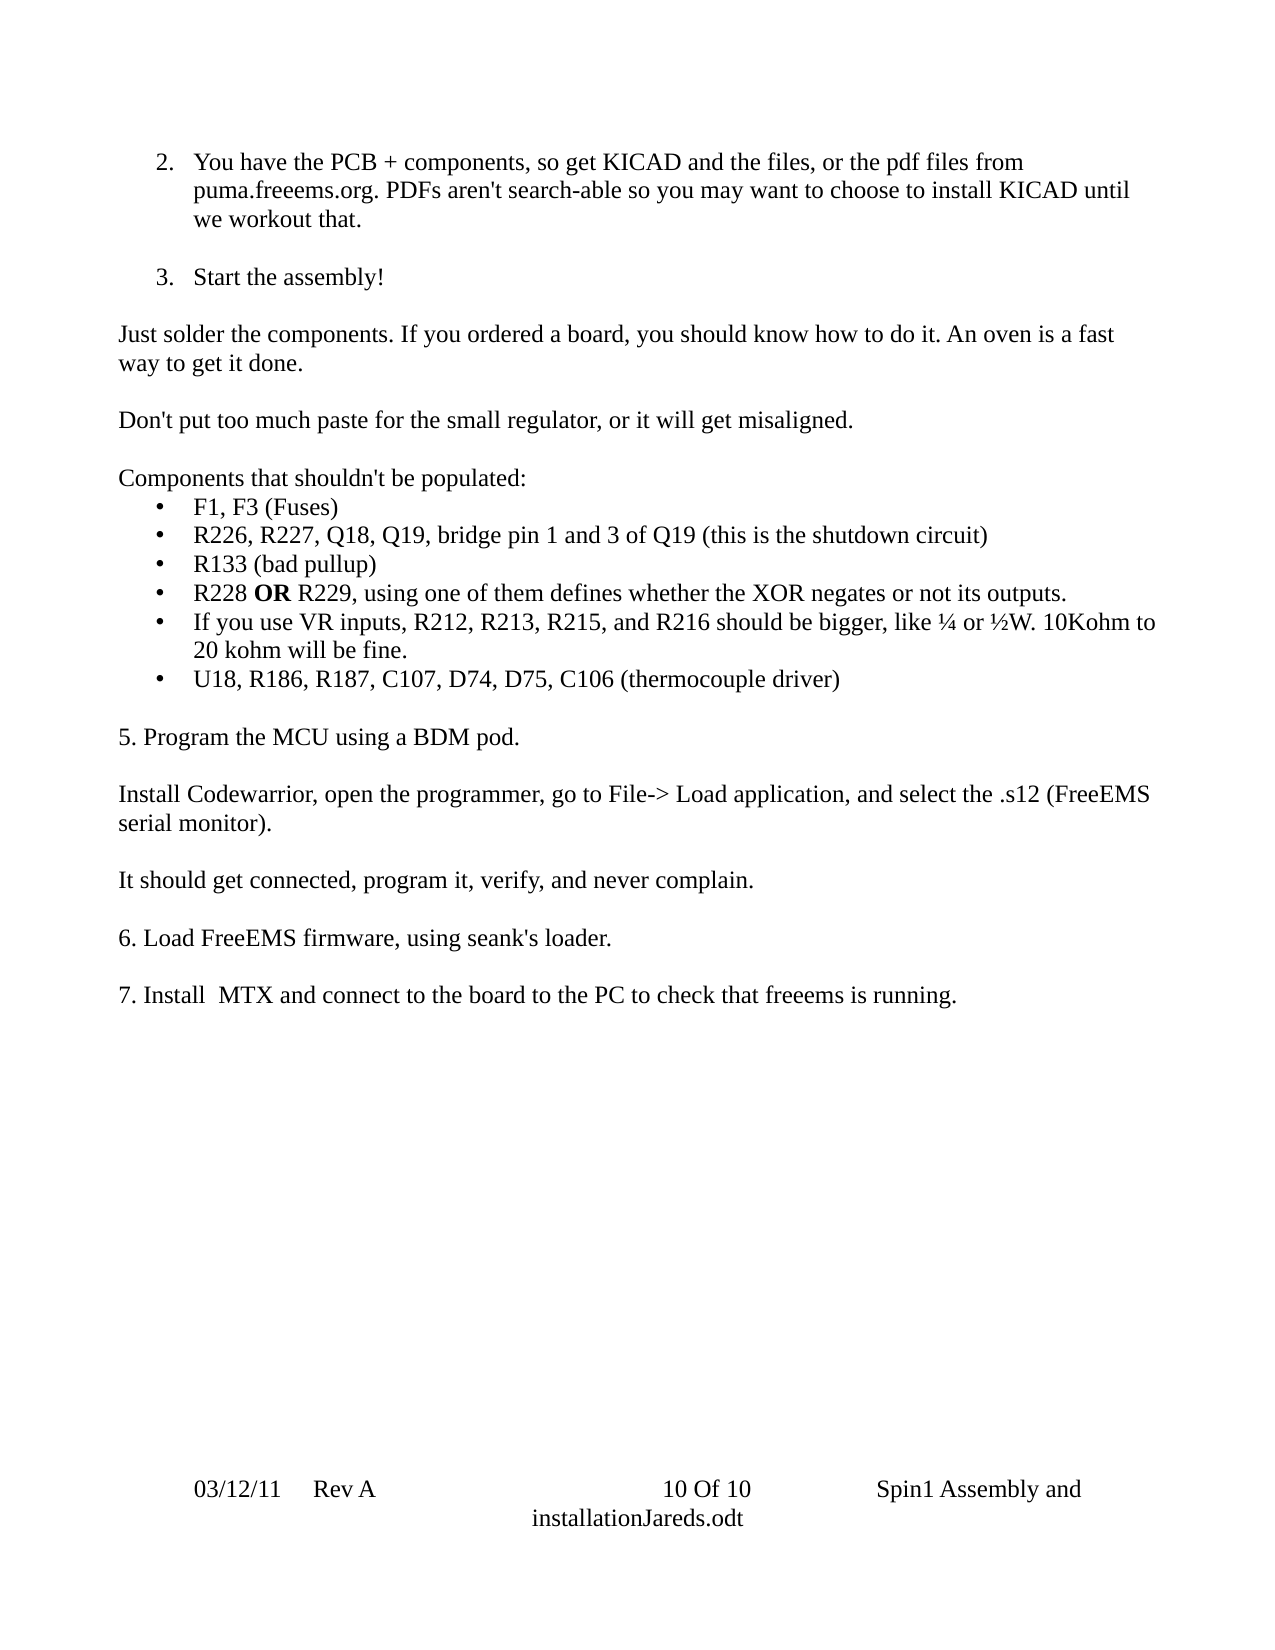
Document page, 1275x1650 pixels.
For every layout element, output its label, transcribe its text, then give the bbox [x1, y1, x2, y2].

list R133 (bad pullup) [156, 549, 1157, 578]
text 5. Program the MCU using a BDM pod. [118, 722, 1157, 751]
list Start the assembly! [156, 262, 1157, 291]
list U18, R186, R187, C107, D74, D75, C106 (thermocouple driver) [156, 664, 1157, 693]
list You have the PCB + components, so get KICAD and the files, or the pdf files from puma.freeems.org. PDFs aren't search-able so you may want to choose to install KICAD until we workout that. [156, 147, 1157, 233]
text It should get connected, program it, verify, and never complain. [118, 866, 1157, 894]
list If you use VR inputs, R212, R213, R215, and R216 should be bigger, like ¼ or ½W. 10Kohm to 20 kohm will be fine. [156, 607, 1157, 664]
text Just solder the components. If you ordered a board, you should know how to do it. An oven is a fast way to get it done. [118, 319, 1157, 377]
text Install Codewarrior, open the programmer, go to File-> Load application, and select the .s12 (FreeEMS serial monitor). [118, 779, 1157, 837]
text 7. Install MTX and connect to the board to the PC to check that freeems is running. [118, 981, 1157, 1009]
text Components that shouldn't be populated: [118, 463, 1157, 492]
text 6. Load FreeEMS firmware, using seank's loader. [118, 923, 1157, 952]
list F1, F3 (Fuses) [156, 492, 1157, 521]
list R228 OR R229, using one of them defines whether the XOR negates or not its outputs. [156, 578, 1157, 607]
text Don't put too much paste for the small regulator, or it will get misaligned. [118, 406, 1157, 434]
list R226, R227, Q18, Q19, bridge pin 1 and 3 of Q19 (this is the shutdown circuit) [156, 521, 1157, 549]
